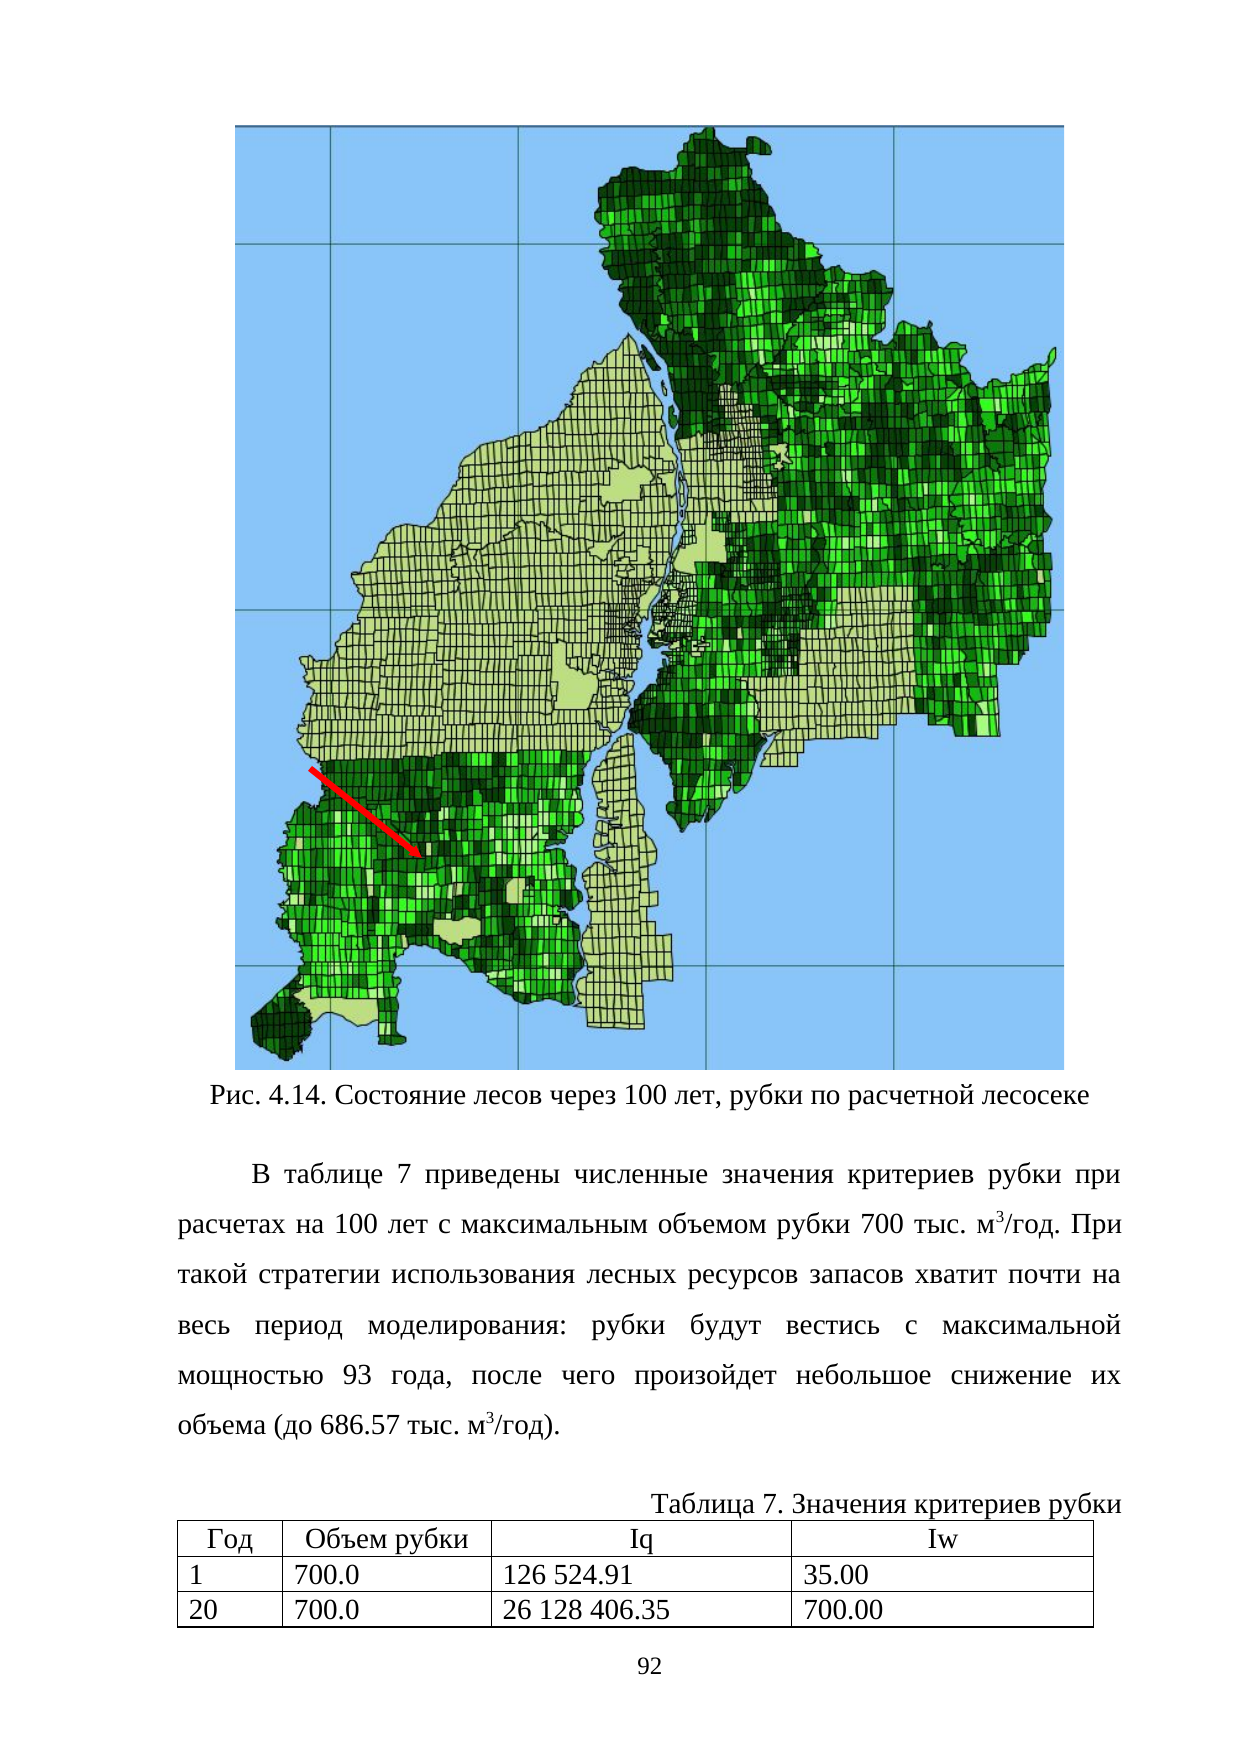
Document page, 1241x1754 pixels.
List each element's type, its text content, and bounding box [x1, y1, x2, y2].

table_header Объем рубки [283, 1521, 491, 1556]
table_header Iw [792, 1521, 1093, 1556]
text Рис. 4.14. Состояние лесов через 100 лет, рубки по расчетной лесосеке [177, 1077, 1122, 1110]
table_cell 35.00 [792, 1557, 1093, 1591]
picture [235, 125, 1065, 1070]
table_cell 1 [178, 1557, 282, 1591]
table_cell 26 128 406.35 [492, 1592, 791, 1626]
text В таблице 7 приведены численные значения критериев рубки при расчетах на 100 лет с максимальным объемом рубки 700 тыс. м3/год. При такой стратегии использования лесных ресурсов запасов хватит почти на весь период моделирования: рубки будут вестись с максимальной мощностью 93 года, после чего произойдет небольшое снижение их объема (до 686.57 тыс. м3/год). [177, 1156, 1122, 1441]
table_cell 126 524.91 [492, 1557, 791, 1591]
table_cell 700.00 [792, 1592, 1093, 1626]
table_cell 20 [178, 1592, 282, 1626]
table_header Год [178, 1521, 282, 1556]
table_cell 700.0 [283, 1557, 491, 1591]
table_cell 700.0 [283, 1592, 491, 1626]
text Таблица 7. Значения критериев рубки [177, 1487, 1122, 1520]
table_header Iq [492, 1521, 791, 1556]
